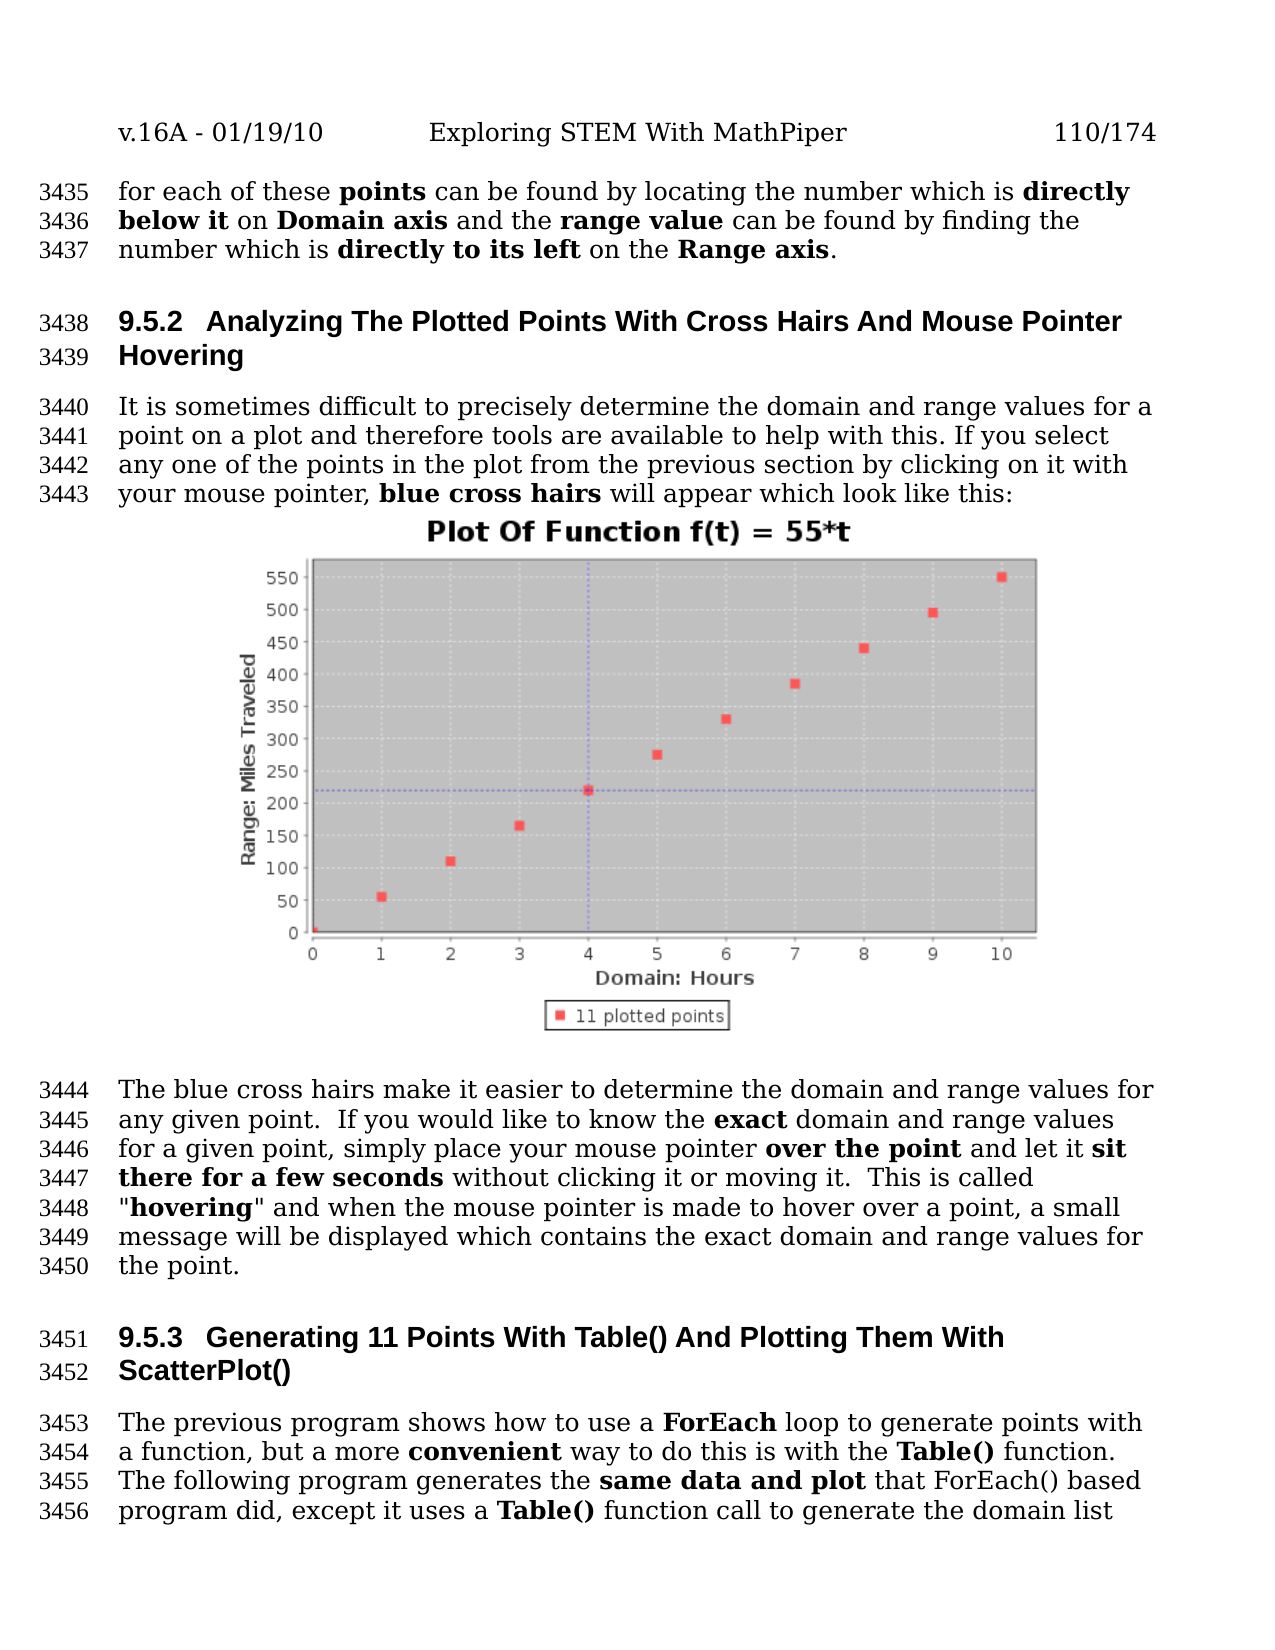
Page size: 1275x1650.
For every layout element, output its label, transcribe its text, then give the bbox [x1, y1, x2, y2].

text for each of these points can be found by locating the number which is directly below it on Domain axis and the range value can be found by finding the number which is directly to its left on the Range axis. [118, 177, 1157, 265]
picture [222, 515, 1053, 1032]
text It is sometimes difficult to precisely determine the domain and range values for a point on a plot and therefore tools are available to help with this. If you select any one of the points in the plot from the previous section by clicking on it with your mouse pointer, blue cross hairs will appear which look like this: [118, 392, 1157, 509]
subtitle Analyzing The Plotted Points With Cross Hairs And Mouse Pointer Hovering [118, 304, 1157, 371]
text The previous program shows how to use a ForEach loop to generate points with a function, but a more convenient way to do this is with the Table() function. The following program generates the same data and plot that ForEach() based program did, except it uses a Table() function call to generate the domain list [118, 1408, 1157, 1525]
subtitle Generating 11 Points With Table() And Plotting Them With ScatterPlot() [118, 1319, 1157, 1387]
text The blue cross hairs make it easier to determine the domain and range values for any given point. If you would like to know the exact domain and range values for a given point, simply place your mouse pointer over the point and let it sit there for a few seconds without clicking it or moving it. This is called "hovering" and when the mouse pointer is made to hover over a point, a small message will be displayed which contains the exact domain and range values for the point. [118, 1076, 1157, 1281]
